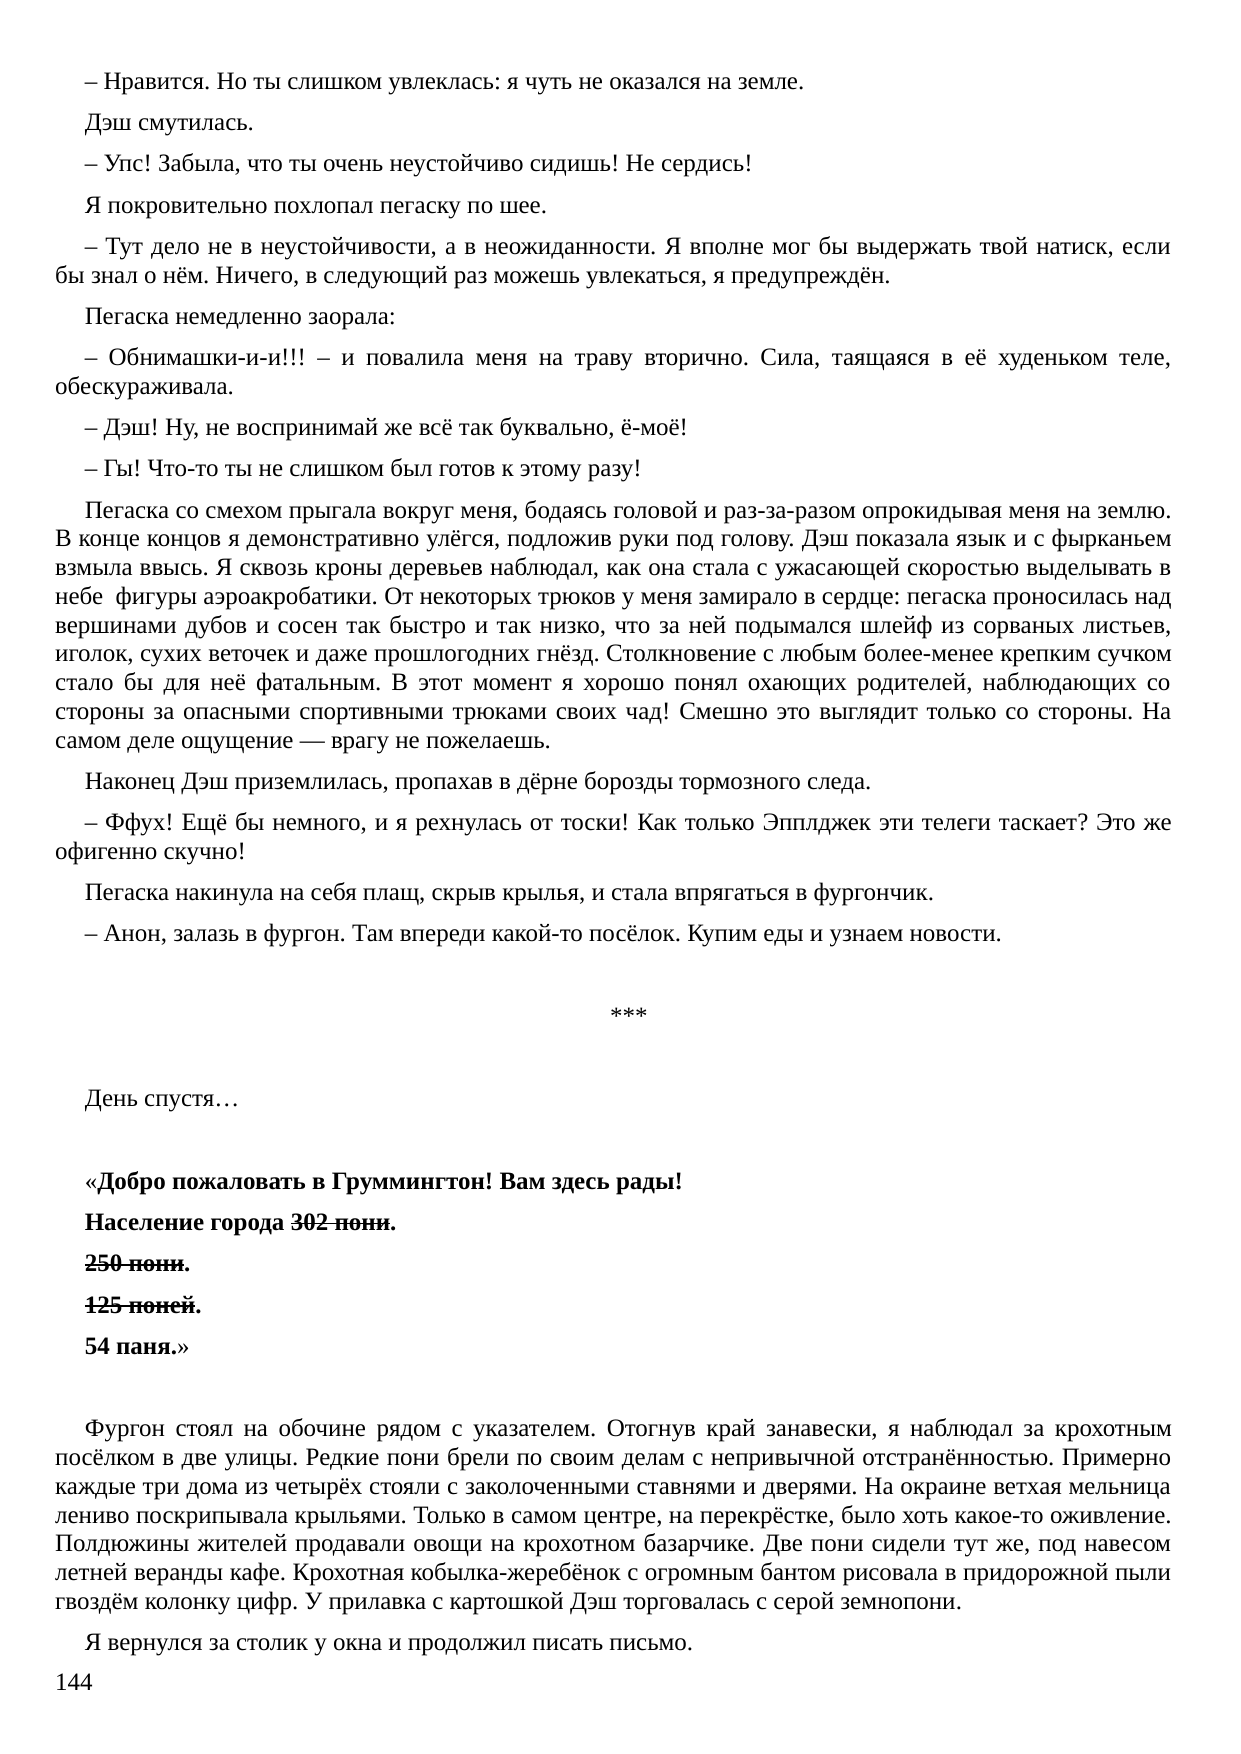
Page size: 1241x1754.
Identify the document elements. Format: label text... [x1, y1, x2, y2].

text *** [55, 1001, 1173, 1030]
text 125 поней. [55, 1290, 1173, 1318]
text 54 паня.» [55, 1331, 1173, 1360]
text – Обнимашки-и-и!!! – и повалила меня на траву вторично. Сила, таящаяся в её худеньком теле, обескураживала. [55, 342, 1173, 400]
text Пегаска со смехом прыгала вокруг меня, бодаясь головой и раз-за-разом опрокидывая меня на землю. В конце концов я демонстративно улёгся, подложив руки под голову. Дэш показала язык и с фырканьем взмыла ввысь. Я сквозь кроны деревьев наблюдал, как она стала с ужасающей скоростью выделывать в небе фигуры аэроакробатики. От некоторых трюков у меня замирало в сердце: пегаска проносилась над вершинами дубов и сосен так быстро и так низко, что за ней подымался шлейф из сорваных листьев, иголок, сухих веточек и даже прошлогодних гнёзд. Столкновение с любым более-менее крепким сучком стало бы для неё фатальным. В этот момент я хорошо понял охающих родителей, наблюдающих со стороны за опасными спортивными трюками своих чад! Смешно это выглядит только со стороны. На самом деле ощущение — врагу не пожелаешь. [55, 495, 1173, 753]
text Пегаска немедленно заорала: [55, 301, 1173, 330]
text День спустя… [55, 1083, 1173, 1112]
text – Гы! Что-то ты не слишком был готов к этому разу! [55, 453, 1173, 482]
text 250 пони. [55, 1248, 1173, 1277]
text «Добро пожаловать в Груммингтон! Вам здесь рады! [55, 1166, 1173, 1195]
text Население города 302 пони. [55, 1207, 1173, 1236]
text – Нравится. Но ты слишком увлеклась: я чуть не оказался на земле. [55, 66, 1173, 95]
text – Тут дело не в неустойчивости, а в неожиданности. Я вполне мог бы выдержать твой натиск, если бы знал о нём. Ничего, в следующий раз можешь увлекаться, я предупреждён. [55, 231, 1173, 288]
text – Упс! Забыла, что ты очень неустойчиво сидишь! Не сердись! [55, 148, 1173, 177]
text – Дэш! Ну, не воспринимай же всё так буквально, ё-моё! [55, 412, 1173, 441]
text – Анон, залазь в фургон. Там впереди какой-то посёлок. Купим еды и узнаем новости. [55, 918, 1173, 947]
text Дэш смутилась. [55, 107, 1173, 136]
text – Ффух! Ещё бы немного, и я рехнулась от тоски! Как только Эпплджек эти телеги таскает? Это же офигенно скучно! [55, 807, 1173, 865]
text Фургон стоял на обочине рядом с указателем. Отогнув край занавески, я наблюдал за крохотным посёлком в две улицы. Редкие пони брели по своим делам с непривычной отстранённостью. Примерно каждые три дома из четырёх стояли с заколоченными ставнями и дверями. На окраине ветхая мельница лениво поскрипывала крыльями. Только в самом центре, на перекрёстке, было хоть какое-то оживление. Полдюжины жителей продавали овощи на крохотном базарчике. Две пони сидели тут же, под навесом летней веранды кафе. Крохотная кобылка-жеребёнок с огромным бантом рисовала в придорожной пыли гвоздём колонку цифр. У прилавка с картошкой Дэш торговалась с серой земнопони. [55, 1413, 1173, 1615]
text Наконец Дэш приземлилась, пропахав в дёрне борозды тормозного следа. [55, 766, 1173, 795]
text Я покровительно похлопал пегаску по шее. [55, 190, 1173, 218]
text Я вернулся за столик у окна и продолжил писать письмо. [55, 1627, 1173, 1656]
text Пегаска накинула на себя плащ, скрыв крылья, и стала впрягаться в фургончик. [55, 877, 1173, 906]
